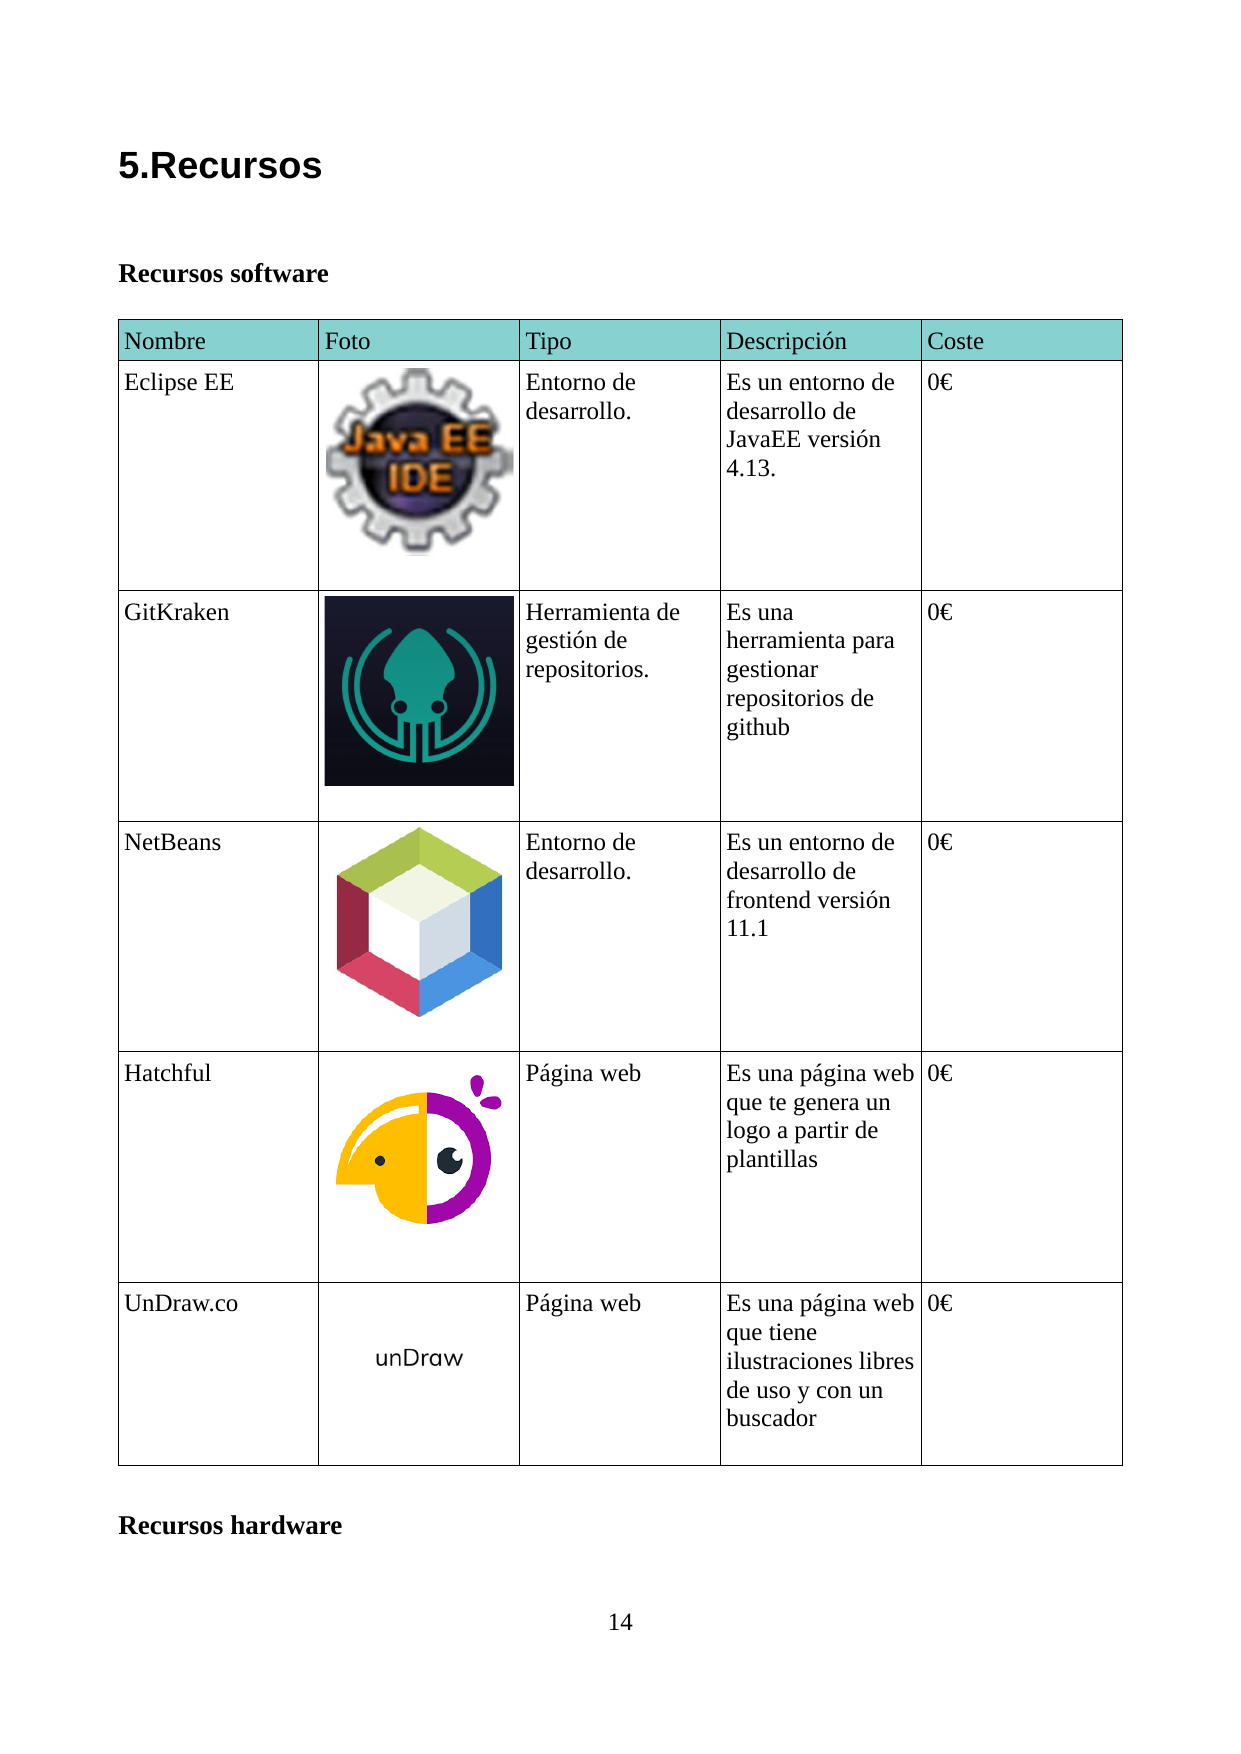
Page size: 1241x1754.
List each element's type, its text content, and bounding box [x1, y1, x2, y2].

picture [324, 367, 514, 556]
picture [324, 1057, 514, 1248]
table_cell 0€ [922, 361, 1122, 590]
table_cell Página web [520, 1052, 720, 1282]
table_header Descripción [721, 320, 921, 360]
table_cell Entorno de desarrollo. [520, 822, 720, 1051]
table_cell Entorno de desarrollo. [520, 361, 720, 590]
text Recursos software [118, 257, 1122, 288]
table_cell 0€ [922, 1052, 1122, 1282]
table_cell 0€ [922, 1283, 1122, 1465]
table_cell Hatchful [119, 1052, 318, 1282]
table_cell 0€ [922, 822, 1122, 1051]
table_cell Es una página web que te genera un logo a partir de plantillas [721, 1052, 921, 1282]
picture [324, 596, 514, 786]
table_cell Es una página web que tiene ilustraciones libres de uso y con un buscador [721, 1283, 921, 1465]
table_cell [319, 591, 519, 821]
table_cell Eclipse EE [119, 361, 318, 590]
table_header Foto [319, 320, 519, 360]
table_header Nombre [119, 320, 318, 360]
table_cell UnDraw.co [119, 1283, 318, 1465]
table_header Tipo [520, 320, 720, 360]
table_cell [319, 1052, 519, 1282]
table_cell Es un entorno de desarrollo de JavaEE versión 4.13. [721, 361, 921, 590]
table_cell NetBeans [119, 822, 318, 1051]
table_cell Es un entorno de desarrollo de frontend versión 11.1 [721, 822, 921, 1051]
picture [324, 1288, 514, 1431]
table_cell Página web [520, 1283, 720, 1465]
table_header Coste [922, 320, 1122, 360]
text Recursos hardware [118, 1509, 1122, 1540]
table_cell GitKraken [119, 591, 318, 821]
table_cell Herramienta de gestión de repositorios. [520, 591, 720, 821]
table_cell [319, 822, 519, 1051]
table_cell 0€ [922, 591, 1122, 821]
table_cell [319, 1283, 519, 1465]
picture [324, 827, 514, 1017]
subtitle 5.Recursos [118, 143, 1122, 187]
table_cell Es una herramienta para gestionar repositorios de github [721, 591, 921, 821]
table_cell [319, 361, 519, 590]
